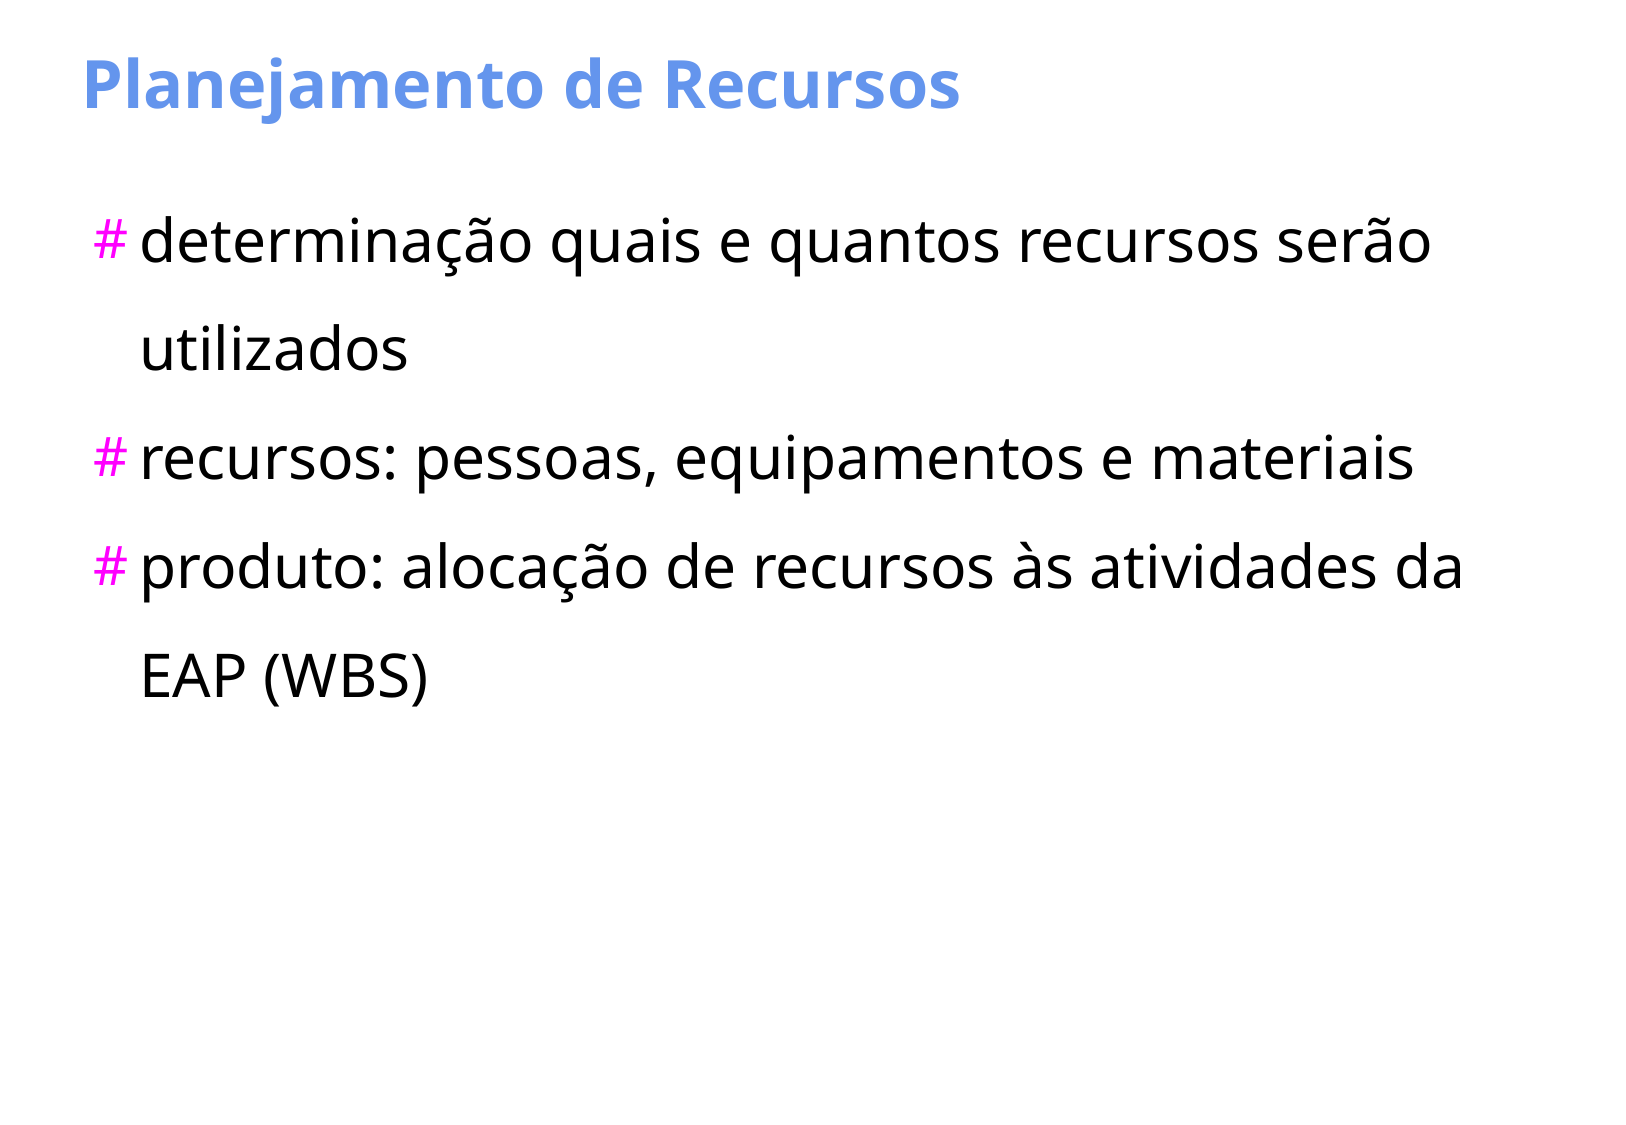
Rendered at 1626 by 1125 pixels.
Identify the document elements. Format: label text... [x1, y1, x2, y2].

list determinação quais e quantos recursos serão utilizados recursos: pessoas, equipamentos e materiais produto: alocação de recursos às atividades da EAP (WBS) [81, 165, 1544, 1016]
title Planejamento de Recursos [81, 41, 1544, 122]
